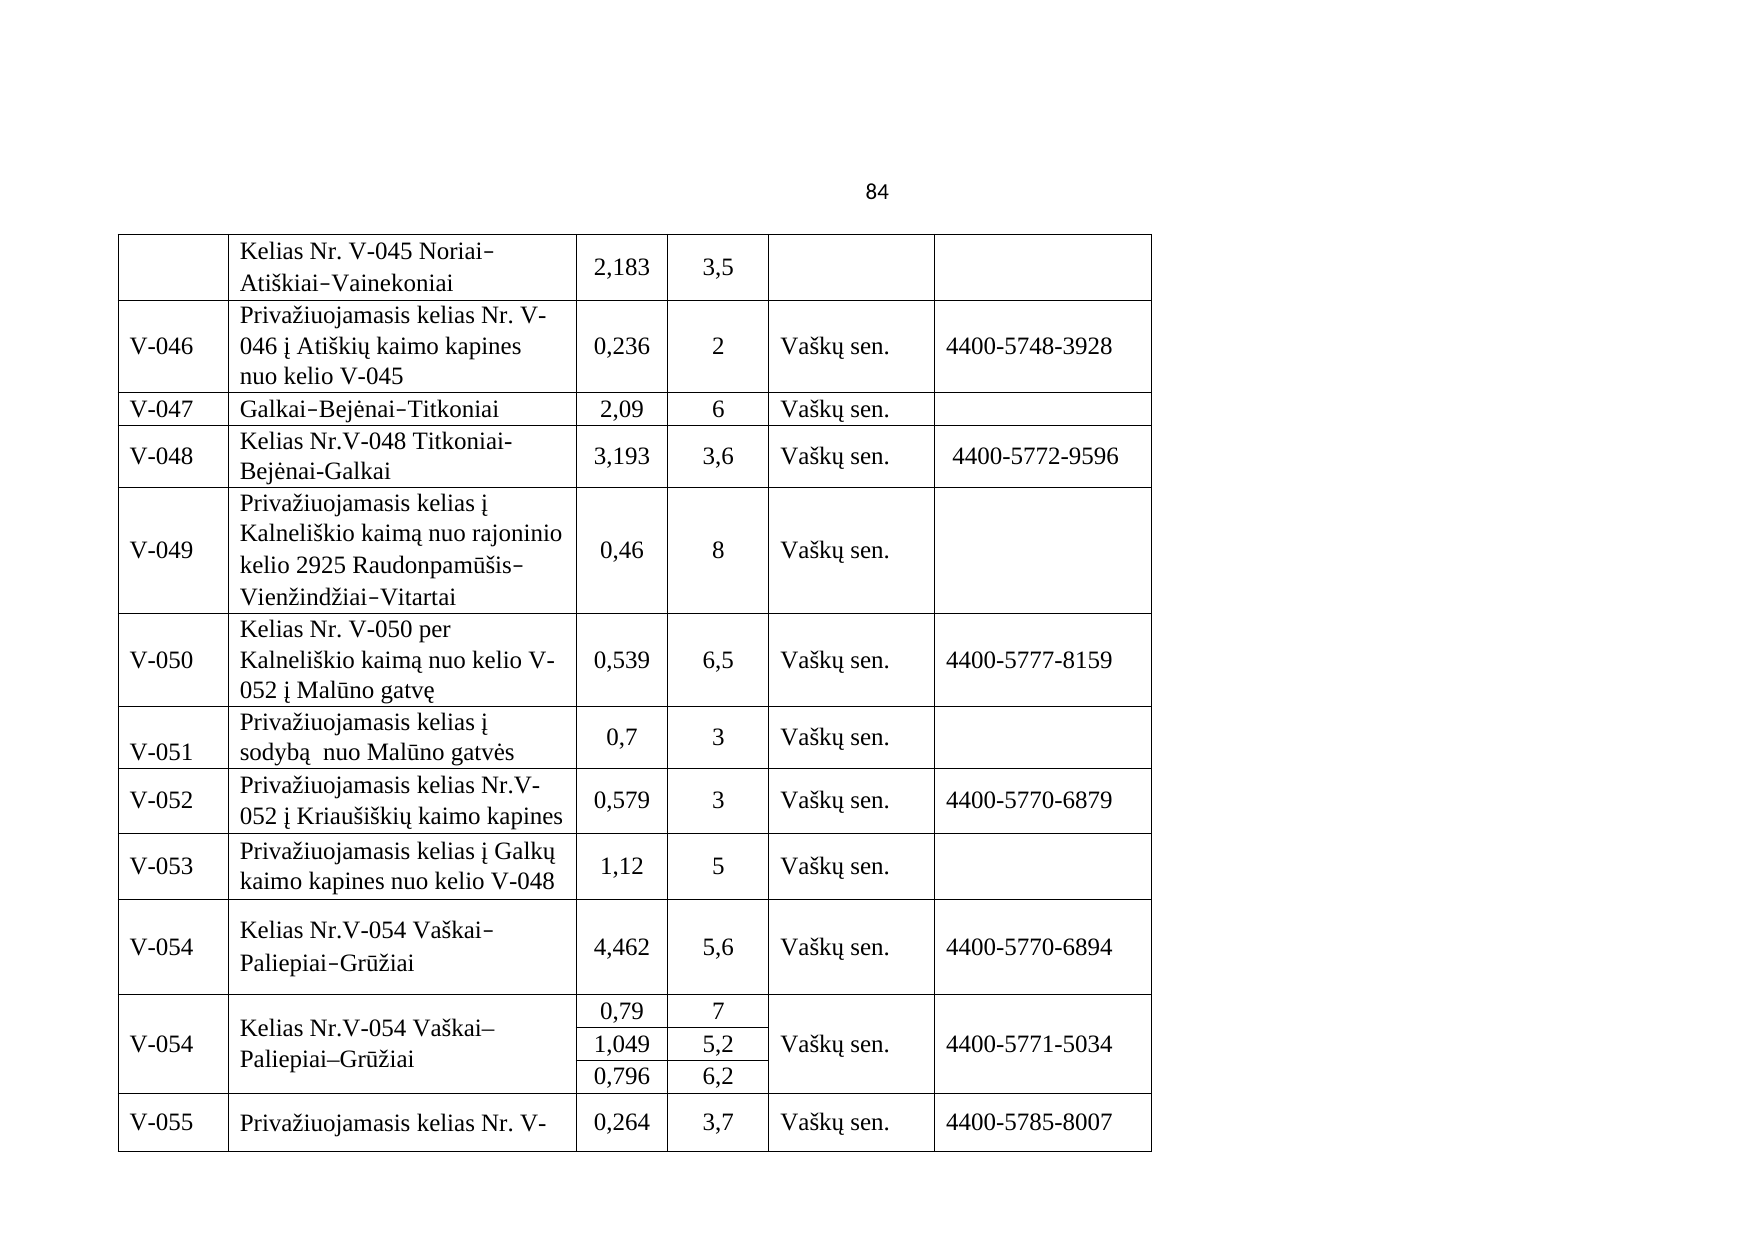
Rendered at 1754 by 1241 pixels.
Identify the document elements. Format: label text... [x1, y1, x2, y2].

table_cell 0,539 [577, 614, 667, 706]
table_cell [119, 235, 228, 299]
table_cell [935, 488, 1151, 613]
table_cell 4400-5772-9596 [935, 426, 1151, 487]
table_cell 2 [668, 301, 768, 392]
table_cell Vaškų sen. [769, 834, 934, 899]
table_cell V-048 [119, 426, 228, 487]
table_cell [935, 235, 1151, 299]
table_cell 6 [668, 393, 768, 425]
table_cell V-054 [119, 995, 228, 1093]
table_cell 4400-5777-8159 [935, 614, 1151, 706]
table_cell V-046 [119, 301, 228, 392]
table_cell 4400-5771-5034 [935, 995, 1151, 1093]
table_cell 2,183 [577, 235, 667, 299]
table_cell Privažiuojamasis kelias Nr. V- [229, 1094, 576, 1151]
table_cell 3,193 [577, 426, 667, 487]
table_cell 5,2 [668, 1028, 768, 1060]
table_cell 3,5 [668, 235, 768, 299]
table_cell Privažiuojamasis kelias į Kalneliškio kaimą nuo rajoninio kelio 2925 Raudonpamūšis–Vienžindžiai–Vitartai [229, 488, 576, 613]
table_cell 0,236 [577, 301, 667, 392]
table_cell 4400-5748-3928 [935, 301, 1151, 392]
table_cell [769, 235, 934, 299]
table_cell Kelias Nr.V-048 Titkoniai-Bejėnai-Galkai [229, 426, 576, 487]
table_cell Kelias Nr. V-045 Noriai–Atiškiai–Vainekoniai [229, 235, 576, 299]
table_cell Vaškų sen. [769, 995, 934, 1093]
table_cell 0,796 [577, 1061, 667, 1093]
table_cell V-051 [119, 707, 228, 767]
table_cell V-052 [119, 769, 228, 833]
table_cell Vaškų sen. [769, 426, 934, 487]
table_cell 0,46 [577, 488, 667, 613]
table_cell 6,5 [668, 614, 768, 706]
table_cell 5,6 [668, 900, 768, 994]
table_cell 4400-5785-8007 [935, 1094, 1151, 1151]
table_cell Vaškų sen. [769, 707, 934, 767]
table_cell 3,7 [668, 1094, 768, 1151]
table_cell 3 [668, 707, 768, 767]
table_cell V-053 [119, 834, 228, 899]
table_cell V-055 [119, 1094, 228, 1151]
table_cell 3,6 [668, 426, 768, 487]
table_cell 4400-5770-6894 [935, 900, 1151, 994]
table_cell Vaškų sen. [769, 1094, 934, 1151]
table_cell Vaškų sen. [769, 488, 934, 613]
table_cell [935, 707, 1151, 767]
table_cell V-049 [119, 488, 228, 613]
table_cell Privažiuojamasis kelias Nr. V-046 į Atiškių kaimo kapines nuo kelio V-045 [229, 301, 576, 392]
table_cell Galkai–Bejėnai–Titkoniai [229, 393, 576, 425]
table_cell 2,09 [577, 393, 667, 425]
table_cell [935, 393, 1151, 425]
table_cell 6,2 [668, 1061, 768, 1093]
table_cell 1,049 [577, 1028, 667, 1060]
table_cell 0,579 [577, 769, 667, 833]
table_cell Vaškų sen. [769, 769, 934, 833]
table_cell [935, 834, 1151, 899]
table_cell Vaškų sen. [769, 301, 934, 392]
table_cell Vaškų sen. [769, 393, 934, 425]
table_cell Kelias Nr. V-050 per Kalneliškio kaimą nuo kelio V-052 į Malūno gatvę [229, 614, 576, 706]
table_cell Vaškų sen. [769, 900, 934, 994]
table_cell 8 [668, 488, 768, 613]
table_cell V-047 [119, 393, 228, 425]
table_cell V-050 [119, 614, 228, 706]
table_cell V-054 [119, 900, 228, 994]
table_cell Privažiuojamasis kelias Nr.V-052 į Kriaušiškių kaimo kapines [229, 769, 576, 833]
table_cell Kelias Nr.V-054 Vaškai–Paliepiai–Grūžiai [229, 995, 576, 1093]
table_cell Privažiuojamasis kelias į sodybą nuo Malūno gatvės [229, 707, 576, 767]
table_cell 3 [668, 769, 768, 833]
table_cell 1,12 [577, 834, 667, 899]
table_cell Vaškų sen. [769, 614, 934, 706]
table_cell 0,264 [577, 1094, 667, 1151]
table_cell Kelias Nr.V-054 Vaškai–Paliepiai–Grūžiai [229, 900, 576, 994]
table_cell 0,7 [577, 707, 667, 767]
table_cell 0,79 [577, 995, 667, 1027]
table_cell 4,462 [577, 900, 667, 994]
table_cell 7 [668, 995, 768, 1027]
table_cell 4400-5770-6879 [935, 769, 1151, 833]
table_cell 5 [668, 834, 768, 899]
table_cell Privažiuojamasis kelias į Galkų kaimo kapines nuo kelio V-048 [229, 834, 576, 899]
